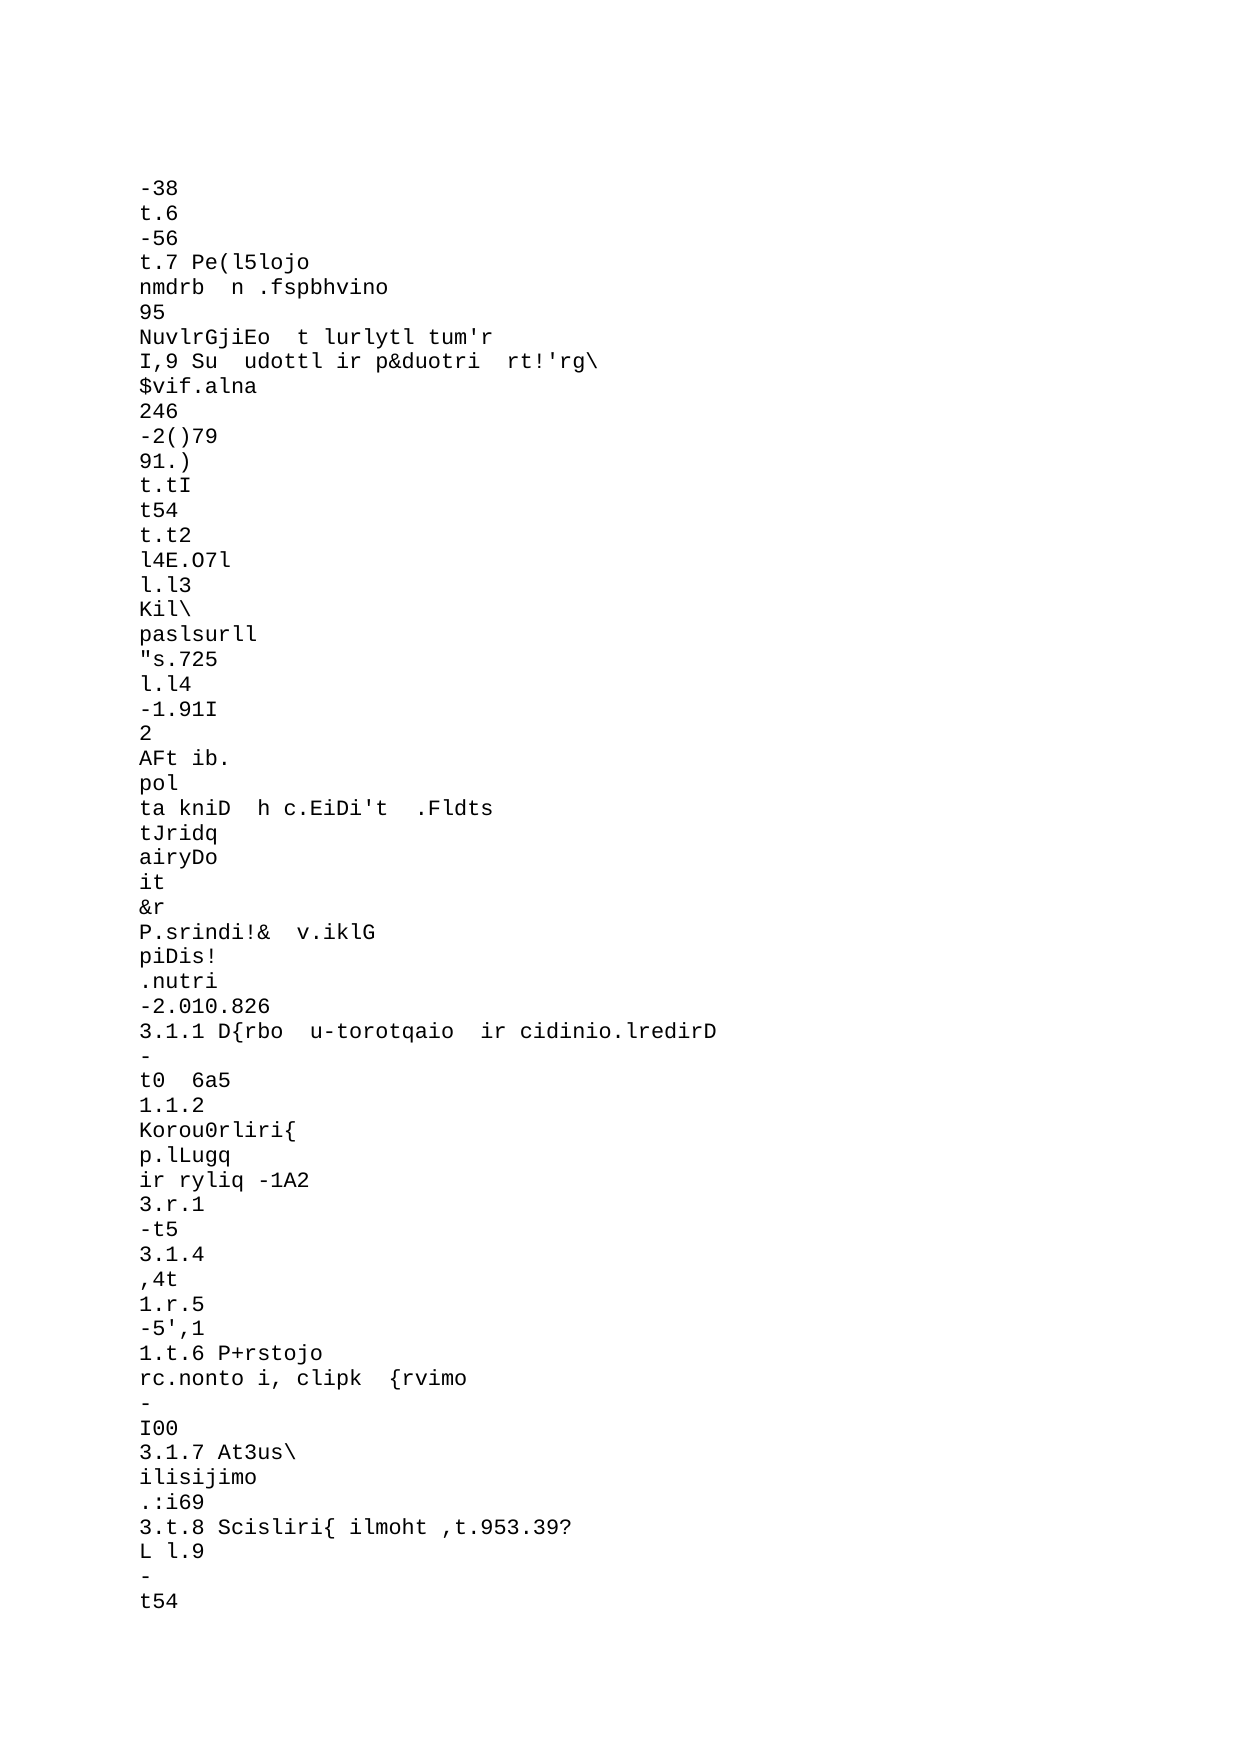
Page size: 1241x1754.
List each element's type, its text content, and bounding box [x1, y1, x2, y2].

text 1.t.6 P+rstojo [139, 1342, 1101, 1367]
text ir ryliq -1A2 [139, 1169, 1101, 1194]
text $vif.alna [139, 376, 1101, 400]
text ilisijimo [139, 1466, 1101, 1491]
text .nutri [139, 971, 1101, 995]
text paslsurll [139, 623, 1101, 648]
text t.tI [139, 475, 1101, 499]
text l.l4 [139, 673, 1101, 698]
text it [139, 871, 1101, 896]
text 3.1.4 [139, 1243, 1101, 1268]
text rc.nonto i, clipk {rvimo [139, 1367, 1101, 1392]
text -2.010.826 [139, 995, 1101, 1020]
text - [139, 1392, 1101, 1417]
text t.6 [139, 202, 1101, 227]
text l4E.O7l [139, 549, 1101, 574]
text -5',1 [139, 1318, 1101, 1342]
text Kil\ [139, 599, 1101, 623]
text AFt ib. [139, 747, 1101, 772]
text t.t2 [139, 524, 1101, 549]
text -56 [139, 227, 1101, 252]
text 2 [139, 723, 1101, 747]
text &r [139, 896, 1101, 921]
text ,4t [139, 1268, 1101, 1293]
text t54 [139, 1590, 1101, 1615]
text 91.) [139, 450, 1101, 475]
text 3.1.1 D{rbo u-torotqaio ir cidinio.lredirD [139, 1020, 1101, 1045]
text 1.r.5 [139, 1293, 1101, 1318]
text "s.725 [139, 648, 1101, 673]
text p.lLugq [139, 1144, 1101, 1169]
text ta kniD h c.EiDi't .Fldts [139, 797, 1101, 822]
text 1.1.2 [139, 1094, 1101, 1119]
text NuvlrGjiEo t lurlytl tum'r [139, 326, 1101, 351]
text - [139, 1045, 1101, 1070]
text t.7 Pe(l5lojo [139, 252, 1101, 276]
text t0 6a5 [139, 1070, 1101, 1094]
text P.srindi!& v.iklG [139, 921, 1101, 946]
text t54 [139, 499, 1101, 524]
text piDis! [139, 946, 1101, 971]
text Korou0rliri{ [139, 1119, 1101, 1144]
text I,9 Su udottl ir p&duotri rt!'rg\ [139, 351, 1101, 376]
text L l.9 [139, 1541, 1101, 1566]
text airyDo [139, 847, 1101, 871]
text nmdrb n .fspbhvino [139, 276, 1101, 301]
text -38 [139, 177, 1101, 202]
text -2()79 [139, 425, 1101, 450]
text - [139, 1566, 1101, 1590]
text 3.r.1 [139, 1194, 1101, 1218]
text pol [139, 772, 1101, 797]
text .:i69 [139, 1491, 1101, 1516]
text -1.91I [139, 698, 1101, 723]
text tJridq [139, 822, 1101, 847]
text 3.1.7 At3us\ [139, 1442, 1101, 1466]
text 246 [139, 400, 1101, 425]
text l.l3 [139, 574, 1101, 599]
text I00 [139, 1417, 1101, 1442]
text 95 [139, 301, 1101, 326]
text -t5 [139, 1218, 1101, 1243]
text 3.t.8 Scisliri{ ilmoht ,t.953.39? [139, 1516, 1101, 1541]
